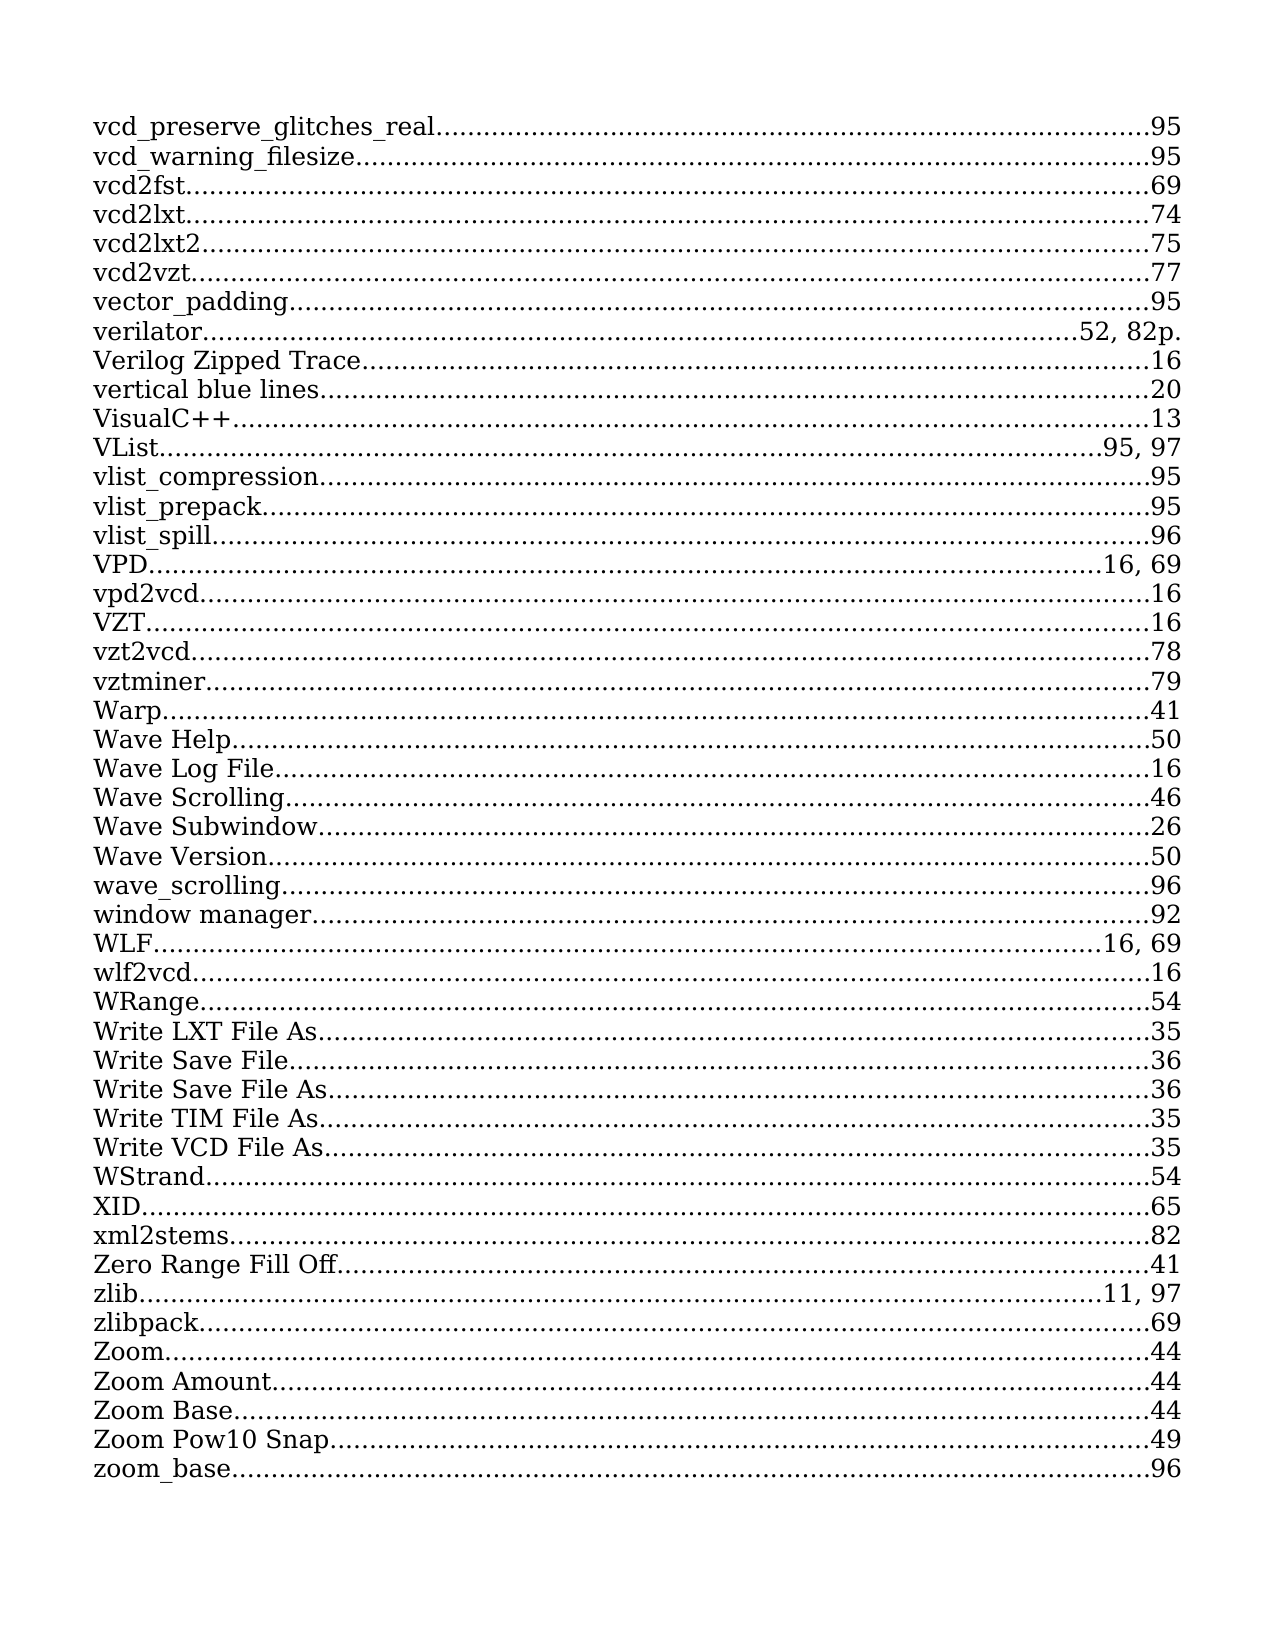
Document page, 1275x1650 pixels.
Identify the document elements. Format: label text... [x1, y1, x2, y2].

text Write Save File 36 [93, 1046, 1182, 1075]
text xml2stems 82 [93, 1221, 1182, 1250]
text Write TIM File As 35 [93, 1104, 1182, 1133]
text Write VCD File As 35 [93, 1133, 1182, 1162]
text Wave Log File 16 [93, 754, 1182, 783]
text vcd2lxt2 75 [93, 229, 1182, 258]
text VList 95, 97 [93, 433, 1182, 462]
text Wave Version 50 [93, 842, 1182, 871]
text verilator 52, 82p. [93, 317, 1182, 346]
text WStrand 54 [93, 1162, 1182, 1192]
text vcd_preserve_glitches_real 95 [93, 112, 1182, 142]
text zlib 11, 97 [93, 1279, 1182, 1308]
text vpd2vcd 16 [93, 579, 1182, 608]
text vcd2lxt 74 [93, 200, 1182, 229]
text vcd2fst 69 [93, 171, 1182, 200]
text zlibpack 69 [93, 1308, 1182, 1337]
text window manager 92 [93, 900, 1182, 929]
text Warp 41 [93, 696, 1182, 725]
text vlist_spill 96 [93, 521, 1182, 550]
text Verilog Zipped Trace 16 [93, 346, 1182, 375]
text Zoom Base 44 [93, 1396, 1182, 1425]
text vztminer 79 [93, 667, 1182, 696]
text Zoom 44 [93, 1337, 1182, 1367]
text Zero Range Fill Off 41 [93, 1250, 1182, 1279]
text vcd_warning_filesize 95 [93, 142, 1182, 171]
text vlist_compression 95 [93, 462, 1182, 492]
text WLF 16, 69 [93, 929, 1182, 958]
text Write Save File As 36 [93, 1075, 1182, 1104]
text Zoom Pow10 Snap 49 [93, 1425, 1182, 1454]
text VisualC++ 13 [93, 404, 1182, 433]
text VPD 16, 69 [93, 550, 1182, 579]
text Wave Subwindow 26 [93, 812, 1182, 842]
text zoom_base 96 [93, 1454, 1182, 1483]
text wave_scrolling 96 [93, 871, 1182, 900]
text vlist_prepack 95 [93, 492, 1182, 521]
text VZT 16 [93, 608, 1182, 637]
text vector_padding 95 [93, 287, 1182, 317]
text wlf2vcd 16 [93, 958, 1182, 987]
text XID 65 [93, 1192, 1182, 1221]
text WRange 54 [93, 987, 1182, 1017]
text Zoom Amount 44 [93, 1367, 1182, 1396]
text Wave Scrolling 46 [93, 783, 1182, 812]
text vzt2vcd 78 [93, 637, 1182, 667]
text Wave Help 50 [93, 725, 1182, 754]
text Write LXT File As 35 [93, 1017, 1182, 1046]
text vertical blue lines 20 [93, 375, 1182, 404]
text vcd2vzt 77 [93, 258, 1182, 287]
